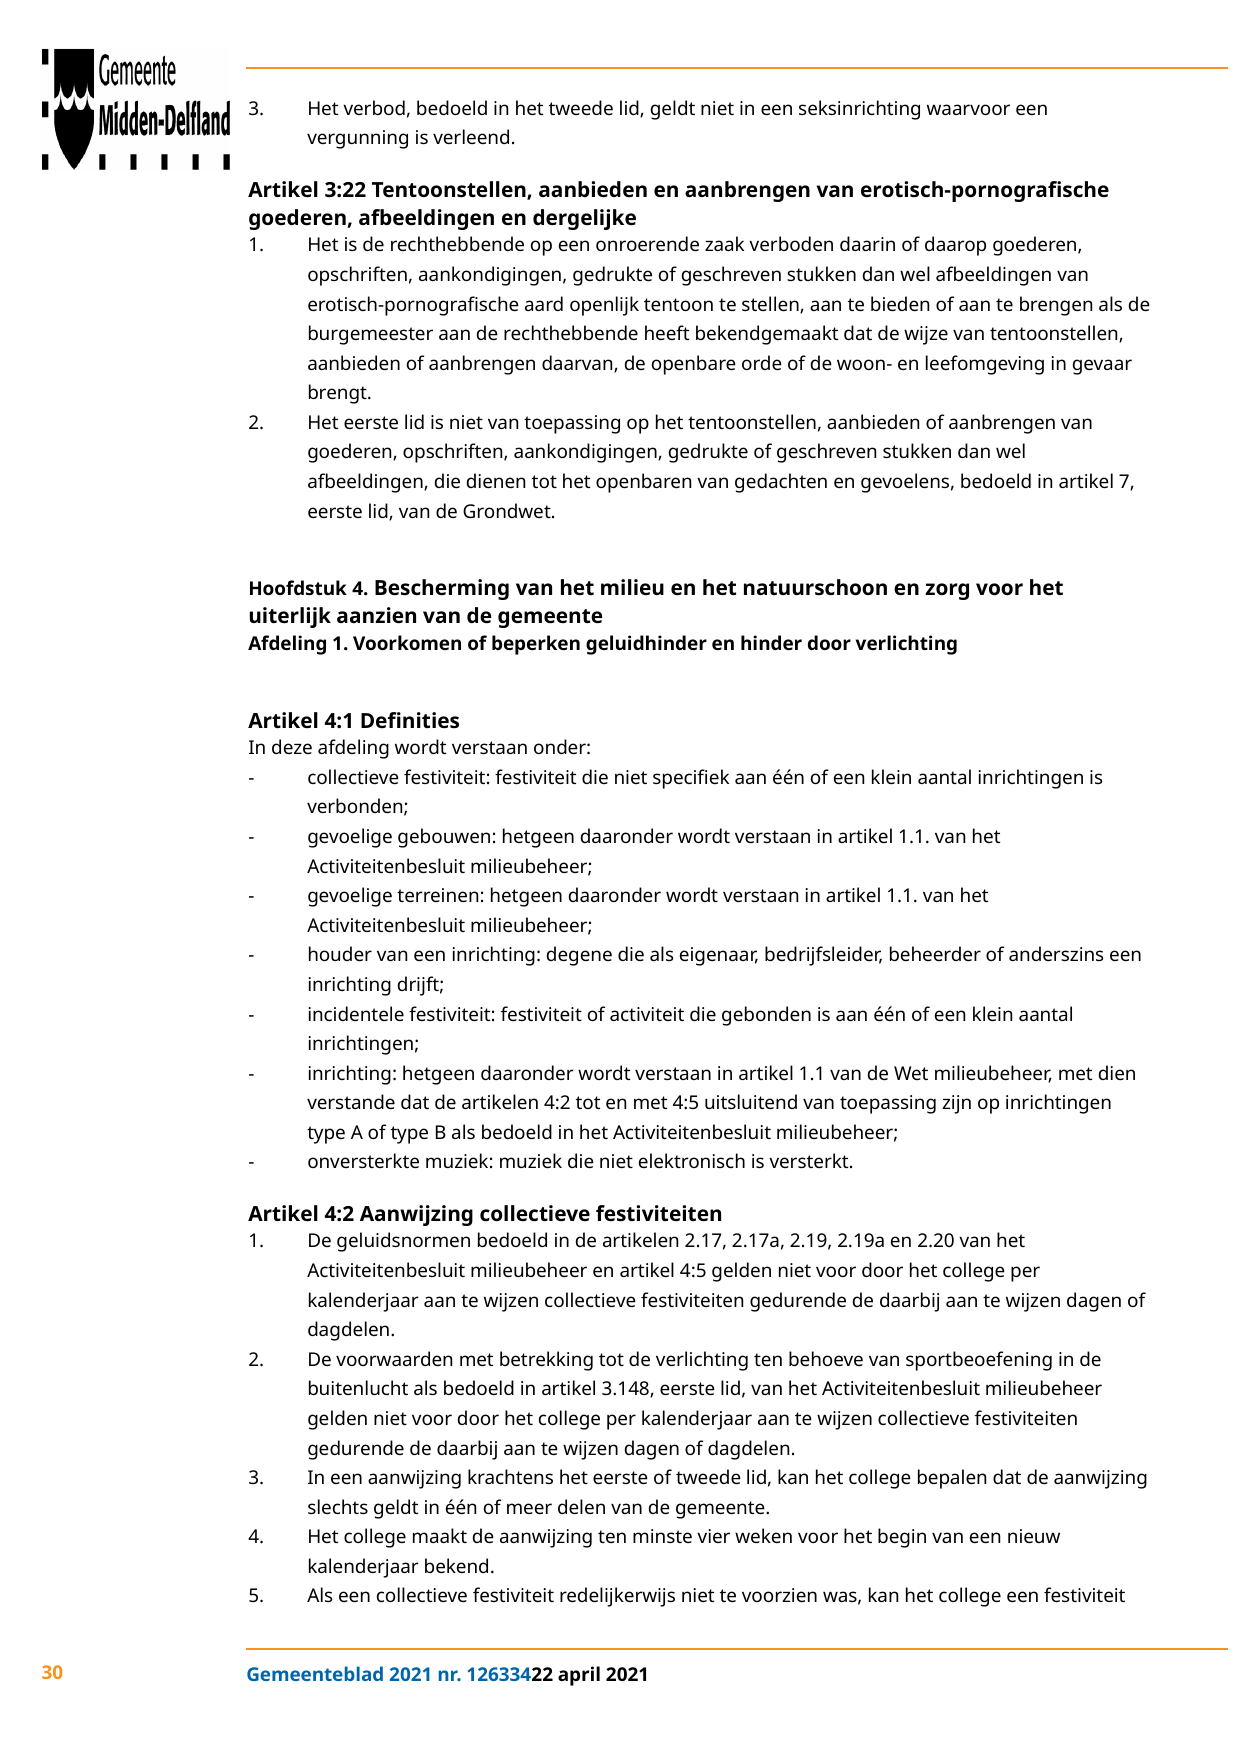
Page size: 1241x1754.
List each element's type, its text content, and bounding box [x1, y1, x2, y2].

list gevoelige terreinen: hetgeen daaronder wordt verstaan in artikel 1.1. van het Activiteitenbesluit milieubeheer; [248, 882, 1152, 938]
list onversterkte muziek: muziek die niet elektronisch is versterkt. [248, 1149, 1152, 1174]
text Hoofdstuk 4. Bescherming van het milieu en het natuurschoon en zorg voor het uiterlijk aanzien van de gemeente [248, 573, 1152, 630]
list Als een collectieve festiviteit redelijkerwijs niet te voorzien was, kan het college een festiviteit [248, 1583, 1152, 1608]
list Het eerste lid is niet van toepassing op het tentoonstellen, aanbieden of aanbrengen van goederen, opschriften, aankondigingen, gedrukte of geschreven stukken dan wel afbeeldingen, die dienen tot het openbaren van gedachten en gevoelens, bedoeld in artikel 7, eerste lid, van de Grondwet. [248, 409, 1152, 524]
list De voorwaarden met betrekking tot de verlichting ten behoeve van sportbeoefening in de buitenlucht als bedoeld in artikel 3.148, eerste lid, van het Activiteitenbesluit milieubeheer gelden niet voor door het college per kalenderjaar aan te wijzen collectieve festiviteiten gedurende de daarbij aan te wijzen dagen of dagdelen. [248, 1346, 1152, 1460]
list inrichting: hetgeen daaronder wordt verstaan in artikel 1.1 van de Wet milieubeheer, met dien verstande dat de artikelen 4:2 tot en met 4:5 uitsluitend van toepassing zijn op inrichtingen type A of type B als bedoeld in het Activiteitenbesluit milieubeheer; [248, 1060, 1152, 1145]
list Het is de rechthebbende op een onroerende zaak verboden daarin of daarop goederen, opschriften, aankondigingen, gedrukte of geschreven stukken dan wel afbeeldingen van erotisch-pornografische aard openlijk tentoon te stellen, aan te bieden of aan te brengen als de burgemeester aan de rechthebbende heeft bekendgemaakt dat de wijze van tentoonstellen, aanbieden of aanbrengen daarvan, de openbare orde of de woon- en leefomgeving in gevaar brengt. [248, 232, 1152, 405]
list Het college maakt de aanwijzing ten minste vier weken voor het begin van een nieuw kalenderjaar bekend. [248, 1523, 1152, 1579]
text Afdeling 1. Voorkomen of beperken geluidhinder en hinder door verlichting [248, 630, 1152, 656]
list Het verbod, bedoeld in het tweede lid, geldt niet in een seksinrichting waarvoor een vergunning is verleend. [248, 95, 1152, 150]
list houder van een inrichting: degene die als eigenaar, bedrijfsleider, beheerder of anderszins een inrichting drijft; [248, 942, 1152, 997]
text Artikel 4:1 Definities [248, 706, 1152, 734]
list De geluidsnormen bedoeld in de artikelen 2.17, 2.17a, 2.19, 2.19a en 2.20 van het Activiteitenbesluit milieubeheer en artikel 4:5 gelden niet voor door het college per kalenderjaar aan te wijzen collectieve festiviteiten gedurende de daarbij aan te wijzen dagen of dagdelen. [248, 1228, 1152, 1342]
list incidentele festiviteit: festiviteit of activiteit die gebonden is aan één of een klein aantal inrichtingen; [248, 1001, 1152, 1056]
list gevoelige gebouwen: hetgeen daaronder wordt verstaan in artikel 1.1. van het Activiteitenbesluit milieubeheer; [248, 823, 1152, 879]
list In een aanwijzing krachtens het eerste of tweede lid, kan het college bepalen dat de aanwijzing slechts geldt in één of meer delen van de gemeente. [248, 1464, 1152, 1519]
list collectieve festiviteit: festiviteit die niet specifiek aan één of een klein aantal inrichtingen is verbonden; [248, 764, 1152, 819]
text Artikel 4:2 Aanwijzing collectieve festiviteiten [248, 1199, 1152, 1228]
picture [41, 47, 231, 172]
text In deze afdeling wordt verstaan onder: [248, 734, 1152, 760]
text Artikel 3:22 Tentoonstellen, aanbieden en aanbrengen van erotisch-pornografische goederen, afbeeldingen en dergelijke [248, 175, 1152, 232]
